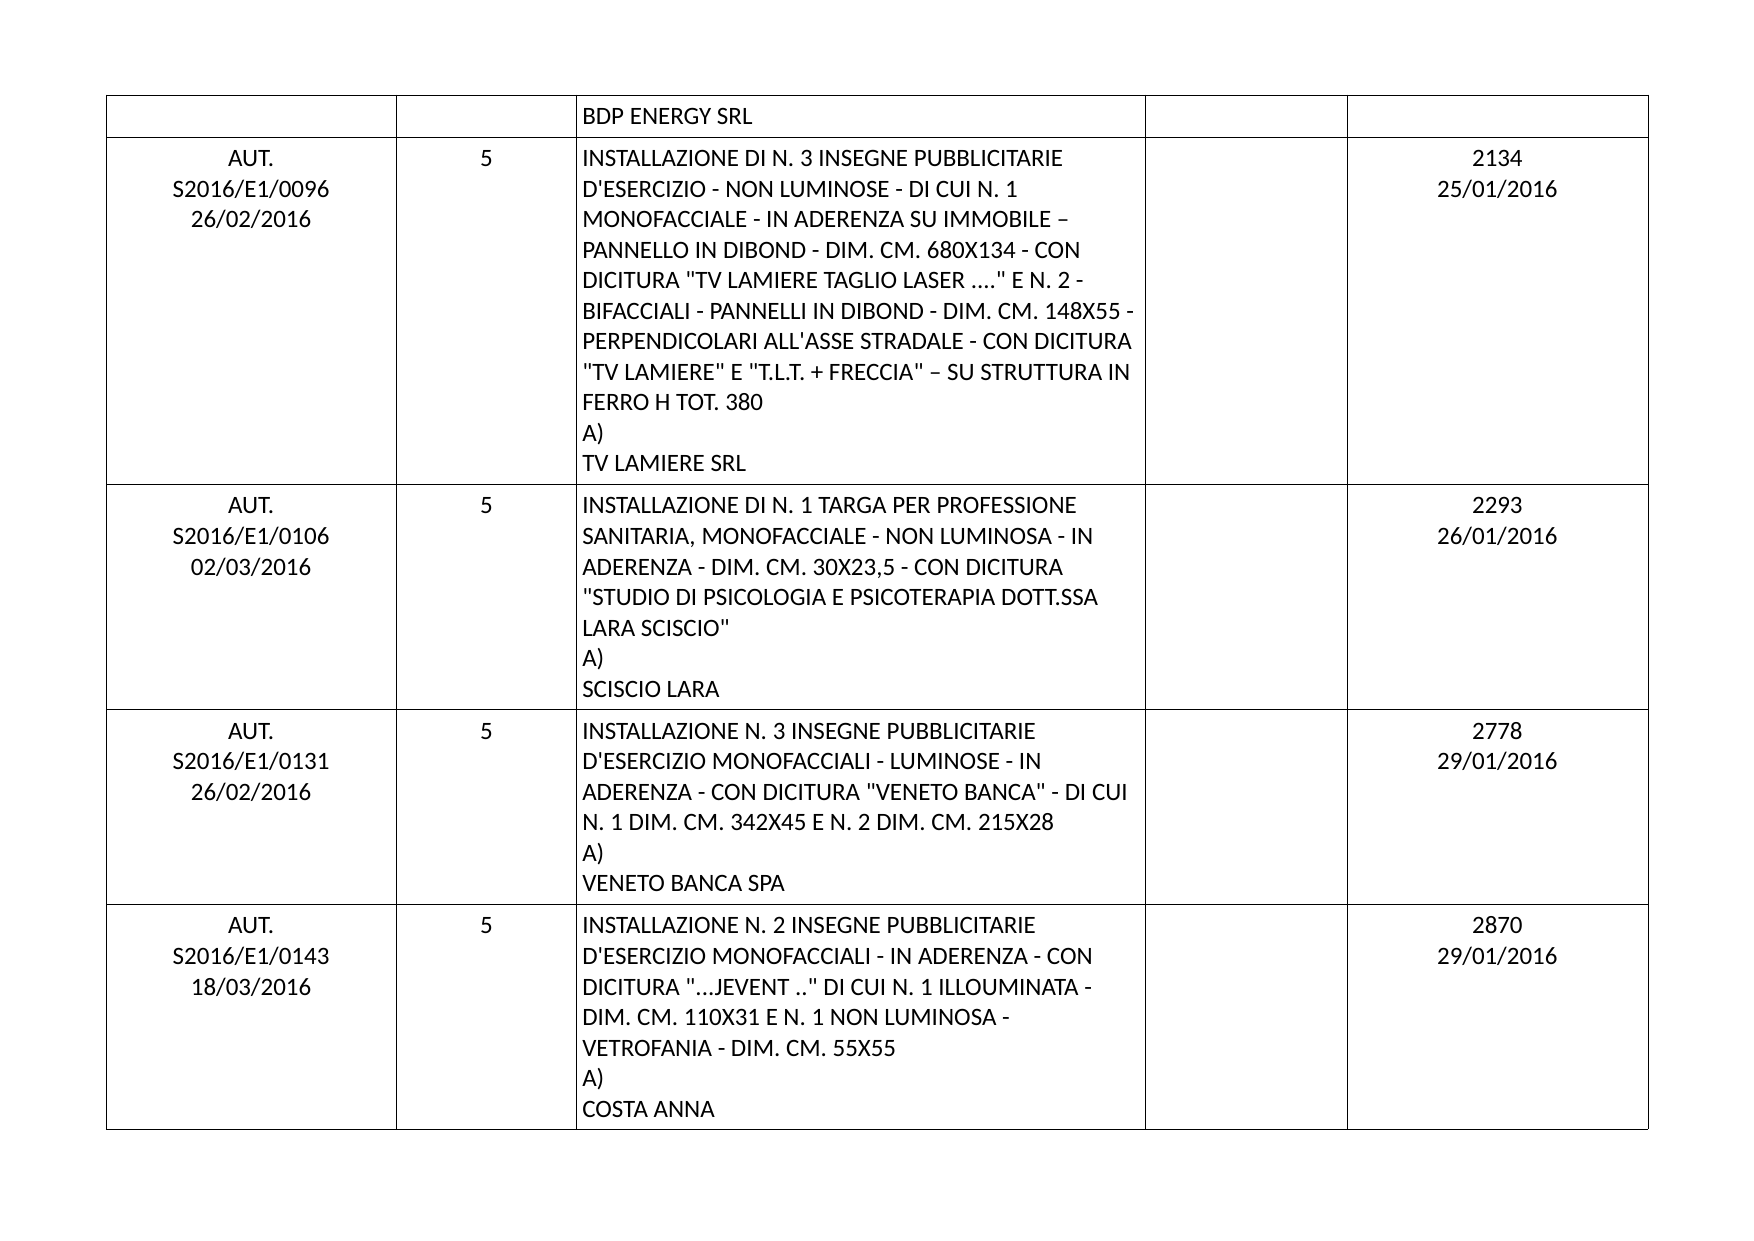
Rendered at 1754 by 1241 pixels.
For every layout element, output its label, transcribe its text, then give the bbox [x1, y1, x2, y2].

table_cell [1146, 485, 1347, 709]
table_cell 5 [397, 710, 576, 904]
table_cell 5 [397, 138, 576, 484]
table_cell AUT. S2016/E1/0143 18/03/2016 [107, 905, 396, 1129]
table_cell Installazione n. 3 insegne pubblicitarie d'esercizio monofacciali - luminose - in aderenza - con dicitura "veneto banca" - di cui n. 1 dim. cm. 342x45 e n. 2 dim. cm. 215x28 A) Veneto banca spa [577, 710, 1145, 904]
table_cell 2778 29/01/2016 [1348, 710, 1648, 904]
table_cell 5 [397, 485, 576, 709]
table_cell Installazione di n. 3 insegne pubblicitarie d'esercizio - non luminose - di cui n. 1 monofacciale - in aderenza su immobile – pannello in dibond - dim. cm. 680x134 - con dicitura "tv lamiere taglio laser ...." e n. 2 - bifacciali - pannelli in dibond - dim. cm. 148x55 - perpendicolari all'asse stradale - con dicitura "tv lamiere" e "t.l.t. + freccia" – su struttura in ferro h tot. 380 A) Tv lamiere srl [577, 138, 1145, 484]
table_cell [1146, 710, 1347, 904]
table_cell [107, 96, 396, 137]
table_cell AUT. S2016/E1/0131 26/02/2016 [107, 710, 396, 904]
table_cell 2134 25/01/2016 [1348, 138, 1648, 484]
table_cell 5 [397, 905, 576, 1129]
table_cell [1146, 138, 1347, 484]
table_cell [1146, 96, 1347, 137]
table_cell Installazione n. 2 insegne pubblicitarie d'esercizio monofacciali - in aderenza - con dicitura "...jevent .." di cui n. 1 illouminata - dim. cm. 110x31 e n. 1 non luminosa - vetrofania - dim. cm. 55x55 A) Costa anna [577, 905, 1145, 1129]
table_cell AUT. S2016/E1/0106 02/03/2016 [107, 485, 396, 709]
table_cell Installazione di n. 1 targa per professione sanitaria, monofacciale - non luminosa - in aderenza - dim. cm. 30x23,5 - con dicitura "studio di psicologia e psicoterapia dott.ssa lara sciscio" A) Sciscio lara [577, 485, 1145, 709]
table_cell [1348, 96, 1648, 137]
table_cell [397, 96, 576, 137]
table_cell Bdp energy srl [577, 96, 1145, 137]
table_cell 2293 26/01/2016 [1348, 485, 1648, 709]
table_cell [1146, 905, 1347, 1129]
table_cell 2870 29/01/2016 [1348, 905, 1648, 1129]
table_cell AUT. S2016/E1/0096 26/02/2016 [107, 138, 396, 484]
